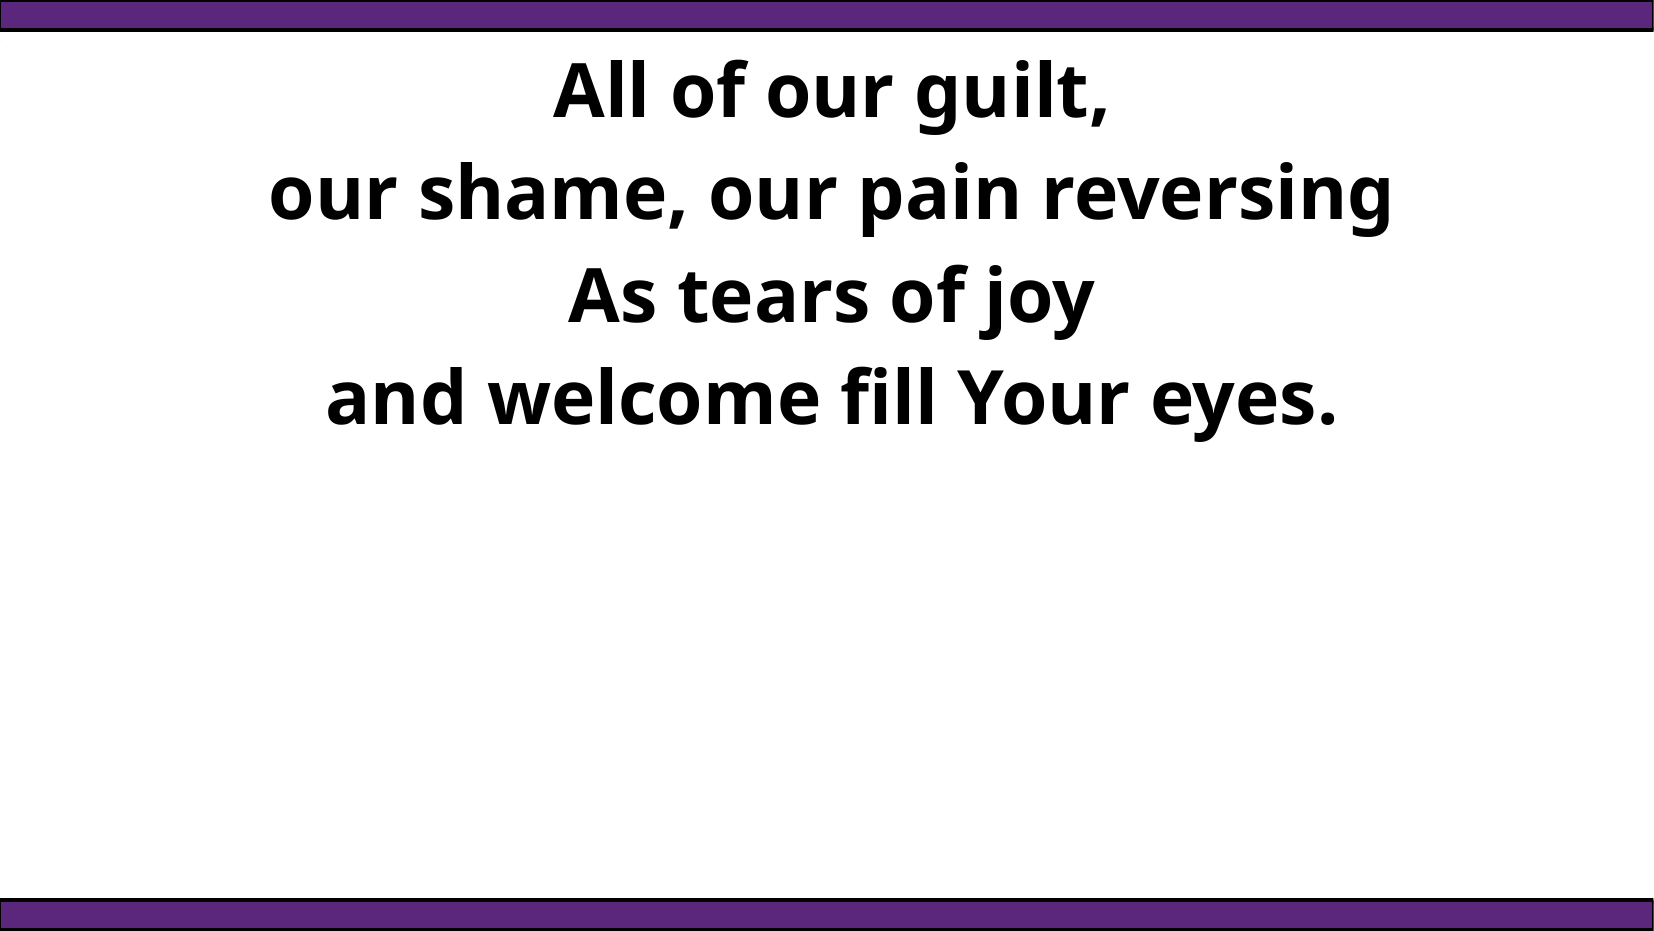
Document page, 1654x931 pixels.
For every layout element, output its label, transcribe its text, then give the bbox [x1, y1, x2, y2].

picture [0, 31, 1654, 900]
text_box [0, 900, 1654, 931]
text_box All of our guilt, our shame, our pain reversing As tears of joy and welcome fill Your eyes. [45, 30, 1621, 445]
text_box [0, 0, 1654, 31]
